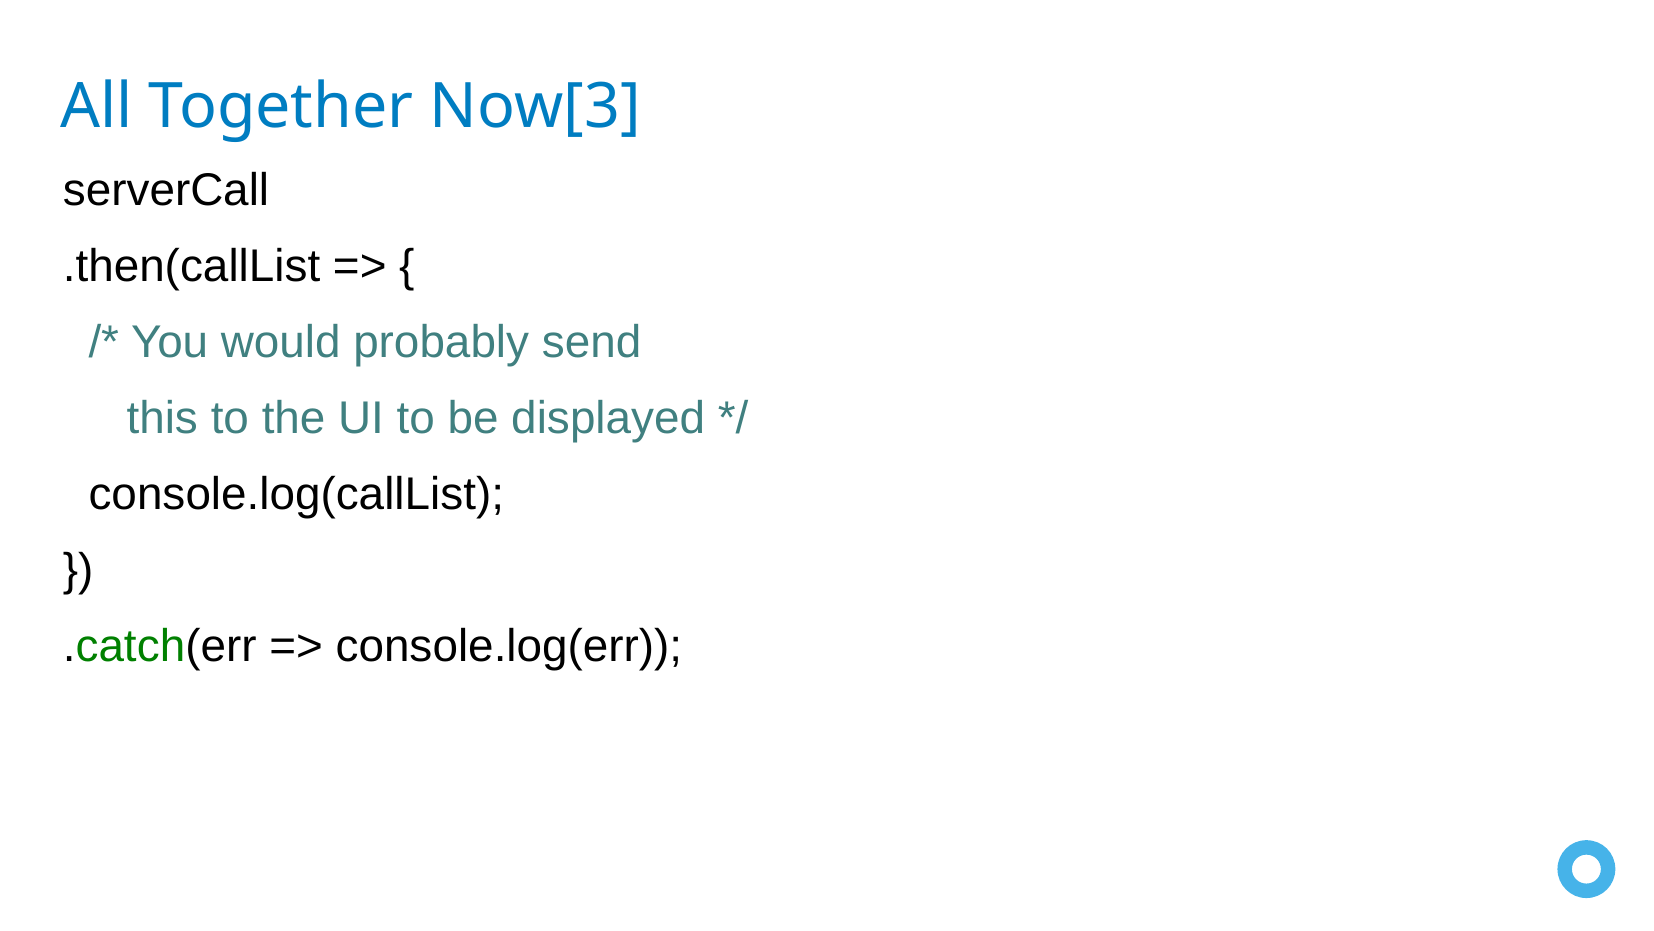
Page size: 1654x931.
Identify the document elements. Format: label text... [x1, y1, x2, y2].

list All Together Now[3] [45, 57, 1064, 151]
text_box serverCall .then(callList => { /* You would probably send this to the UI to be displayed */ console.log(callList); }) .catch(err => console.log(err)); [48, 156, 1579, 877]
